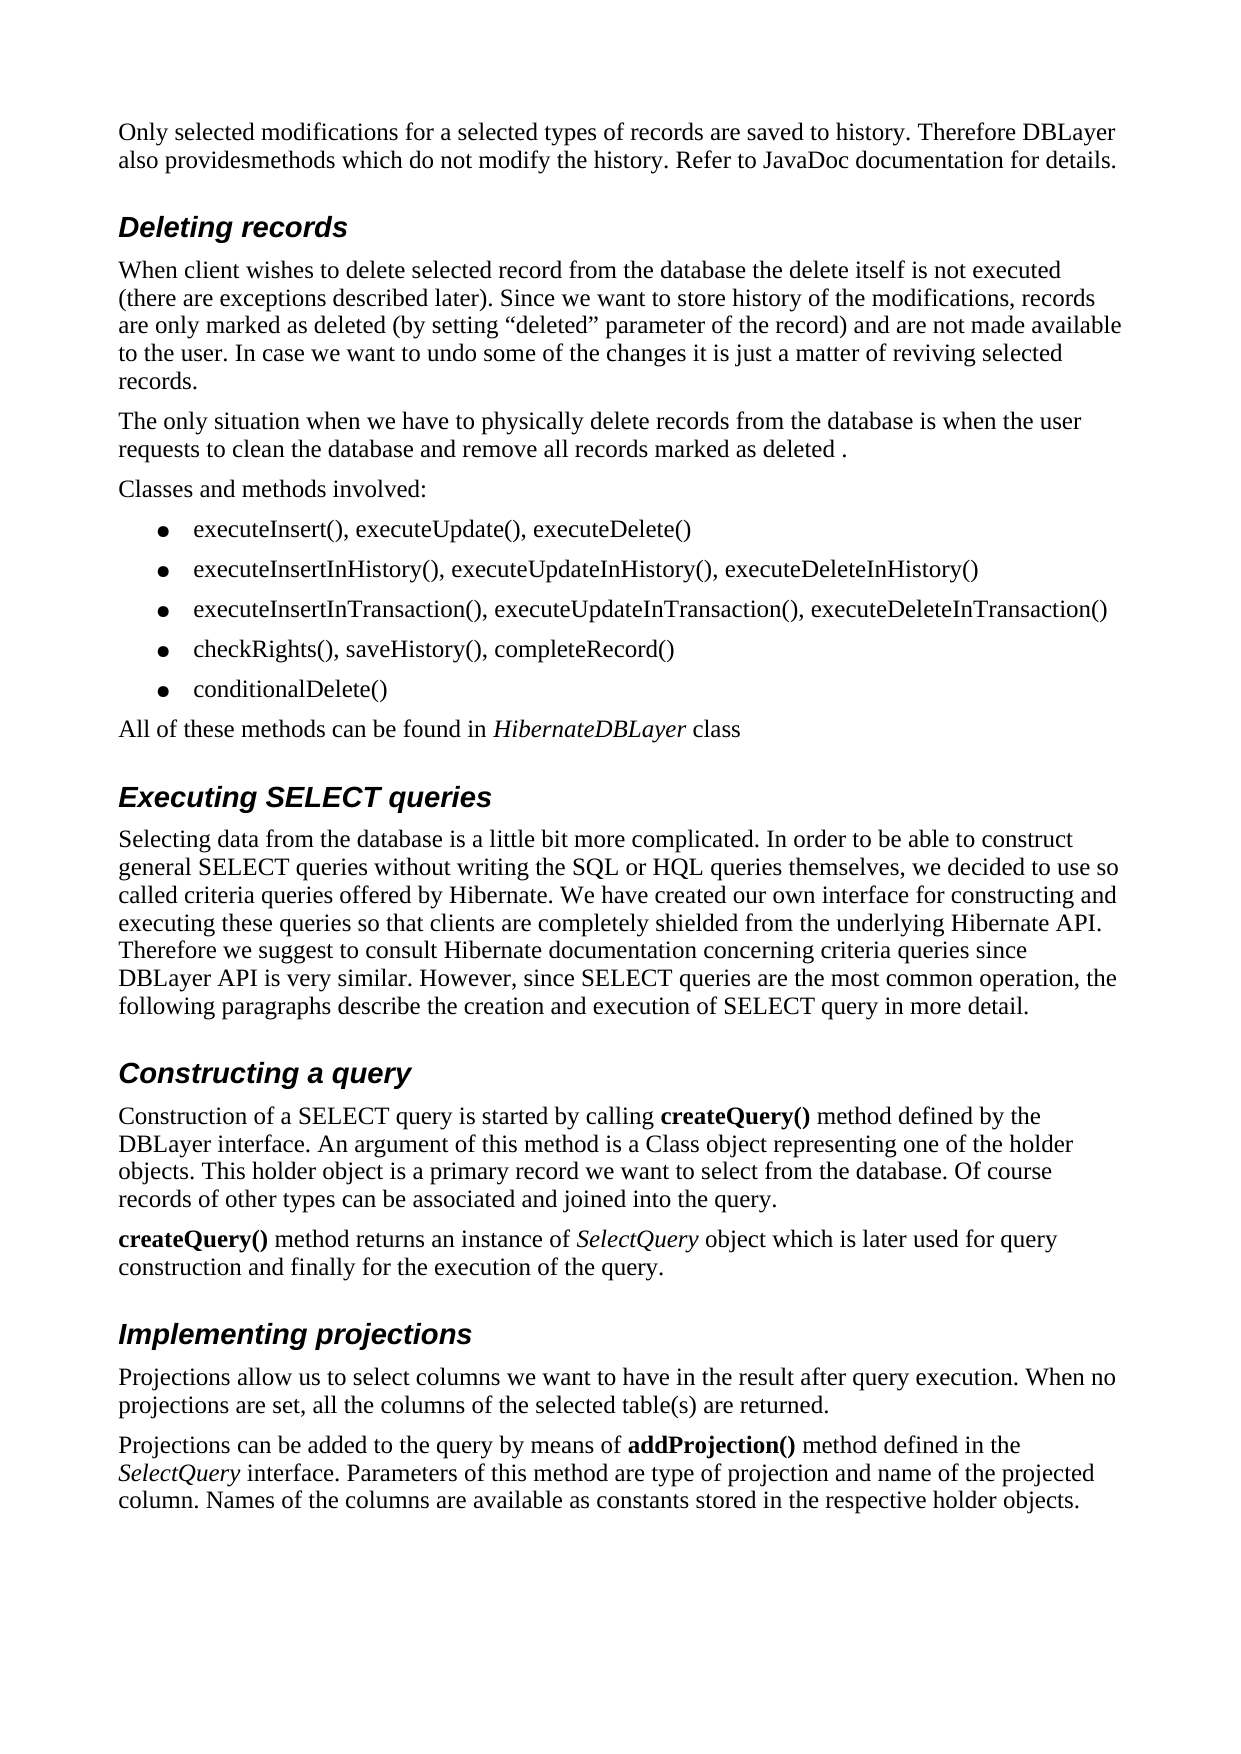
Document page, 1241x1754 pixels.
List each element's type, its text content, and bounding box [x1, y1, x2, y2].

list checkRights(), saveHistory(), completeRecord() [156, 635, 1122, 663]
text Construction of a SELECT query is started by calling createQuery() method defined by the DBLayer interface. An argument of this method is a Class object representing one of the holder objects. This holder object is a primary record we want to select from the database. Of course records of other types can be associated and joined into the query. [118, 1102, 1122, 1213]
list conditionalDelete() [156, 675, 1122, 703]
text Only selected modifications for a selected types of records are saved to history. Therefore DBLayer also providesmethods which do not modify the history. Refer to JavaDoc documentation for details. [118, 118, 1122, 173]
text Projections allow us to select columns we want to have in the result after query execution. When no projections are set, all the columns of the selected table(s) are returned. [118, 1363, 1122, 1419]
text Classes and methods involved: [118, 475, 1122, 502]
subtitle Constructing a query [118, 1057, 1122, 1089]
list executeInsert(), executeUpdate(), executeDelete() [156, 515, 1122, 543]
subtitle Executing SELECT queries [118, 781, 1122, 813]
text Projections can be added to the query by means of addProjection() method defined in the SelectQuery interface. Parameters of this method are type of projection and name of the projected column. Names of the columns are available as constants stored in the respective holder objects. [118, 1431, 1122, 1514]
text Selecting data from the database is a little bit more complicated. In order to be able to construct general SELECT queries without writing the SQL or HQL queries themselves, we decided to use so called criteria queries offered by Hibernate. We have created our own interface for constructing and executing these queries so that clients are completely shielded from the underlying Hibernate API. Therefore we suggest to consult Hibernate documentation concerning criteria queries since DBLayer API is very similar. However, since SELECT queries are the most common operation, the following paragraphs describe the creation and execution of SELECT query in more detail. [118, 826, 1122, 1019]
subtitle Implementing projections [118, 1318, 1122, 1351]
list executeInsertInHistory(), executeUpdateInHistory(), executeDeleteInHistory() [156, 555, 1122, 583]
text When client wishes to delete selected record from the database the delete itself is not executed (there are exceptions described later). Since we want to store history of the modifications, records are only marked as deleted (by setting “deleted” parameter of the record) and are not made available to the user. In case we want to undo some of the changes it is just a matter of reviving selected records. [118, 256, 1122, 394]
text The only situation when we have to physically delete records from the database is when the user requests to clean the database and remove all records marked as deleted . [118, 407, 1122, 462]
text createQuery() method returns an instance of SelectQuery object which is later used for query construction and finally for the execution of the query. [118, 1225, 1122, 1281]
list executeInsertInTransaction(), executeUpdateInTransaction(), executeDeleteInTransaction() [156, 595, 1122, 623]
text All of these methods can be found in HibernateDBLayer class [118, 715, 1122, 743]
subtitle Deleting records [118, 211, 1122, 243]
